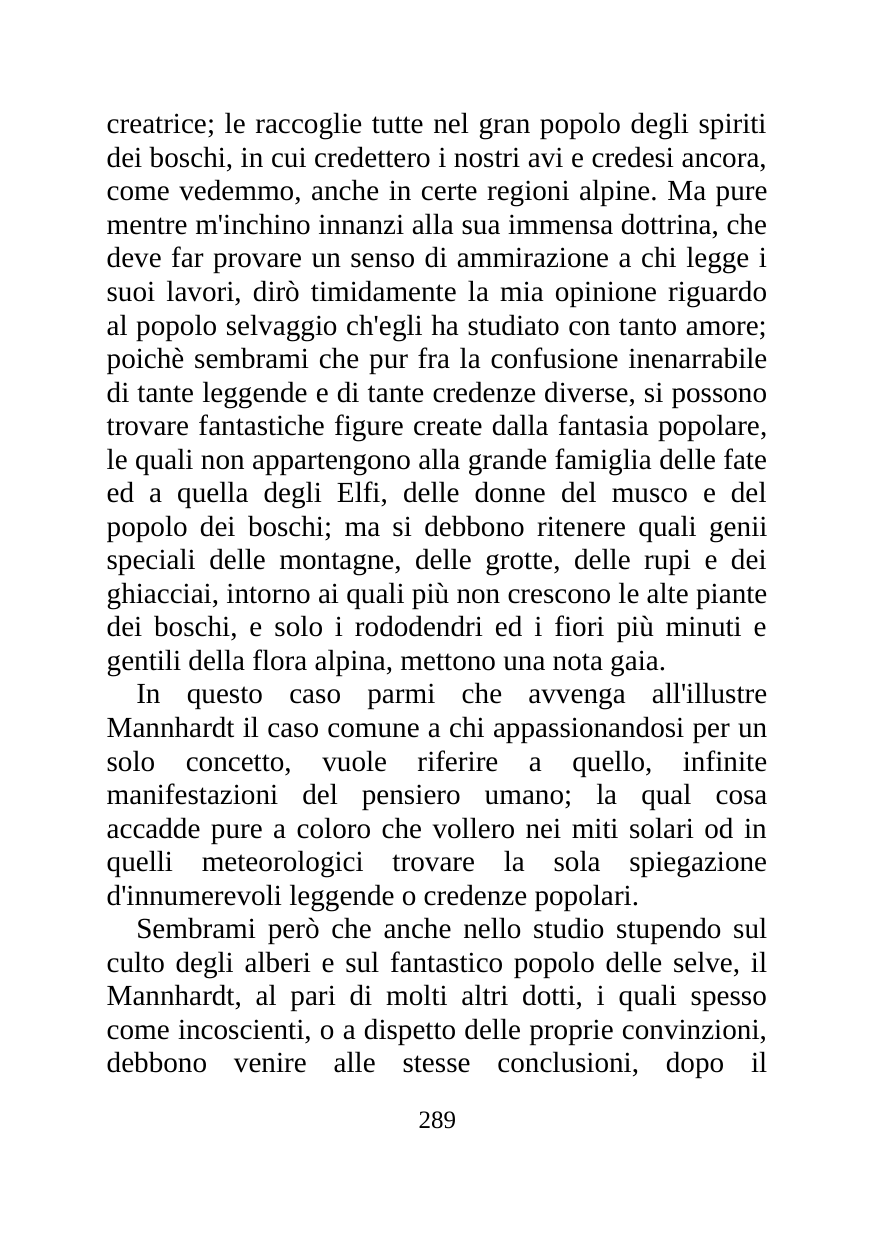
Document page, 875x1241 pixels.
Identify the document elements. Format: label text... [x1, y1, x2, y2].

text creatrice; le raccoglie tutte nel gran popolo degli spiriti dei boschi, in cui credettero i nostri avi e credesi ancora, come vedemmo, anche in certe regioni alpine. Ma pure mentre m'inchino innanzi alla sua immensa dottrina, che deve far provare un senso di ammirazione a chi legge i suoi lavori, dirò timidamente la mia opinione riguardo al popolo selvaggio ch'egli ha studiato con tanto amore; poichè sembrami che pur fra la confusione inenarrabile di tante leggende e di tante credenze diverse, si possono trovare fantastiche figure create dalla fantasia popolare, le quali non appartengono alla grande famiglia delle fate ed a quella degli Elfi, delle donne del musco e del popolo dei boschi; ma si debbono ritenere quali genii speciali delle montagne, delle grotte, delle rupi e dei ghiacciai, intorno ai quali più non crescono le alte piante dei boschi, e solo i rododendri ed i fiori più minuti e gentili della flora alpina, mettono una nota gaia. [106, 106, 768, 677]
text Sembrami però che anche nello studio stupendo sul culto degli alberi e sul fantastico popolo delle selve, il Mannhardt, al pari di molti altri dotti, i quali spesso come incoscienti, o a dispetto delle proprie convinzioni, debbono venire alle stesse conclusioni, dopo il [106, 911, 768, 1079]
text In questo caso parmi che avvenga all'illustre Mannhardt il caso comune a chi appassionandosi per un solo concetto, vuole riferire a quello, infinite manifestazioni del pensiero umano; la qual cosa accadde pure a coloro che vollero nei miti solari od in quelli meteorologici trovare la sola spiegazione d'innumerevoli leggende o credenze popolari. [106, 677, 768, 911]
